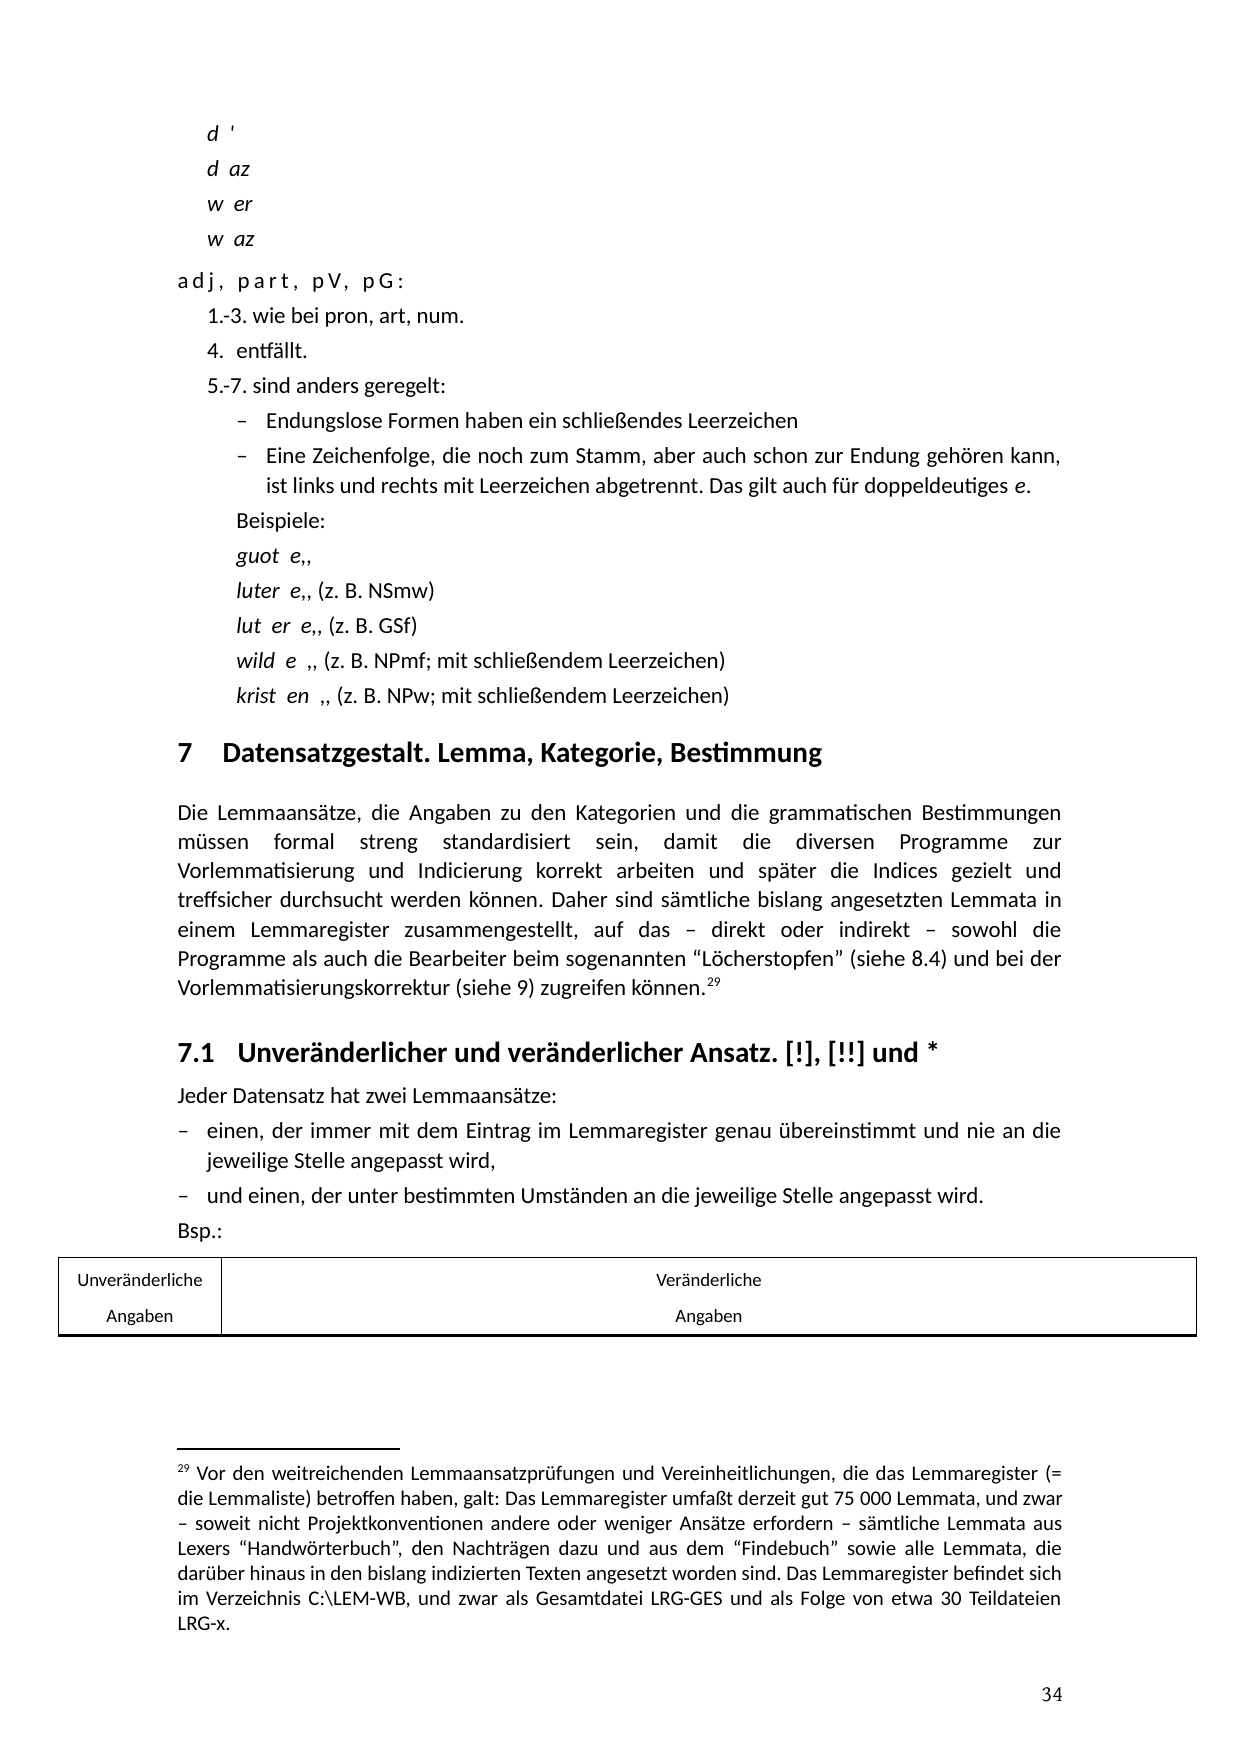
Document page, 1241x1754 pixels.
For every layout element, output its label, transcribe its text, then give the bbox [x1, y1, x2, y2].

table_header Veränderliche Angaben [222, 1258, 1196, 1334]
text – und einen, der unter bestimmten Umständen an die jeweilige Stelle angepasst wird. [177, 1180, 1063, 1209]
text w az [207, 223, 1063, 253]
text d ' [207, 118, 1063, 147]
text krist en ,, (z. B. NPw; mit schließendem Leerzeichen) [236, 680, 1063, 709]
text – Eine Zeichenfolge, die noch zum Stamm, aber auch schon zur Endung gehören kann, ist links und rechts mit Leerzeichen abgetrennt. Das gilt auch für doppeldeutiges e. [236, 441, 1063, 499]
text Die Lemmaansätze, die Angaben zu den Kategorien und die grammatischen Bestimmungen müssen formal streng standardisiert sein, damit die diversen Programme zur Vorlemmatisierung und Indicierung korrekt arbeiten und später die Indices gezielt und treffsicher durchsucht werden können. Daher sind sämtliche bislang angesetzten Lemmata in einem Lemmaregister zusammengestellt, auf das – direkt oder indirekt – sowohl die Programme als auch die Bearbeiter beim sogenannten “Löcherstopfen” (siehe 8.4) und bei der Vorlemmatisierungskorrektur (siehe 9) zugreifen können. [177, 797, 1063, 1001]
text lut er e,, (z. B. GSf) [236, 610, 1063, 639]
text d az [207, 153, 1063, 182]
text 4. entfällt. [207, 335, 1063, 364]
text Vor den weitreichenden Lemmaansatzprüfungen und Vereinheitlichungen, die das Lemmaregister (= die Lem­ma­liste) betroffen haben, galt: Das Lemmaregister umfaßt derzeit gut 75 000 Lemmata, und zwar – soweit nicht Projektkonventionen andere oder weniger Ansätze erfordern – sämtliche Lemmata aus Lexers “Handwörterbuch”, den Nachträgen dazu und aus dem “Findebuch” sowie alle Lemmata, die darüber hinaus in den bislang indizierten Texten angesetzt worden sind. Das Lemmaregister befindet sich im Verzeichnis C:\LEM-WB, und zwar als Gesamtdatei LRG-GES und als Folge von etwa 30 Teildateien LRG-x. [177, 1461, 1063, 1636]
text 5.-7. sind anders geregelt: [207, 370, 1063, 399]
text adj, part, pV, pG: [177, 265, 1063, 294]
text Bsp.: [177, 1215, 1063, 1244]
text Beispiele: [236, 505, 1063, 534]
text – Endungslose Formen haben ein schließendes Leerzeichen [236, 406, 1063, 435]
text wild e ,, (z. B. NPmf; mit schließendem Leerzeichen) [236, 645, 1063, 674]
text guot e,, [236, 540, 1063, 569]
table_header Unveränderliche Angaben [59, 1258, 221, 1334]
subtitle Unveränderlicher und veränderlicher Ansatz. [!], [!!] und * [177, 1039, 1063, 1068]
text – einen, der immer mit dem Eintrag im Lemmaregister genau übereinstimmt und nie an die jeweilige Stelle angepasst wird, [177, 1116, 1063, 1174]
text w er [207, 188, 1063, 217]
subtitle Datensatzgestalt. Lemma, Kategorie, Bestimmung [177, 739, 1063, 768]
text 1.-3. wie bei pron, art, num. [207, 300, 1063, 329]
text luter e,, (z. B. NSmw) [236, 575, 1063, 604]
text Jeder Datensatz hat zwei Lemmaansätze: [177, 1080, 1063, 1109]
